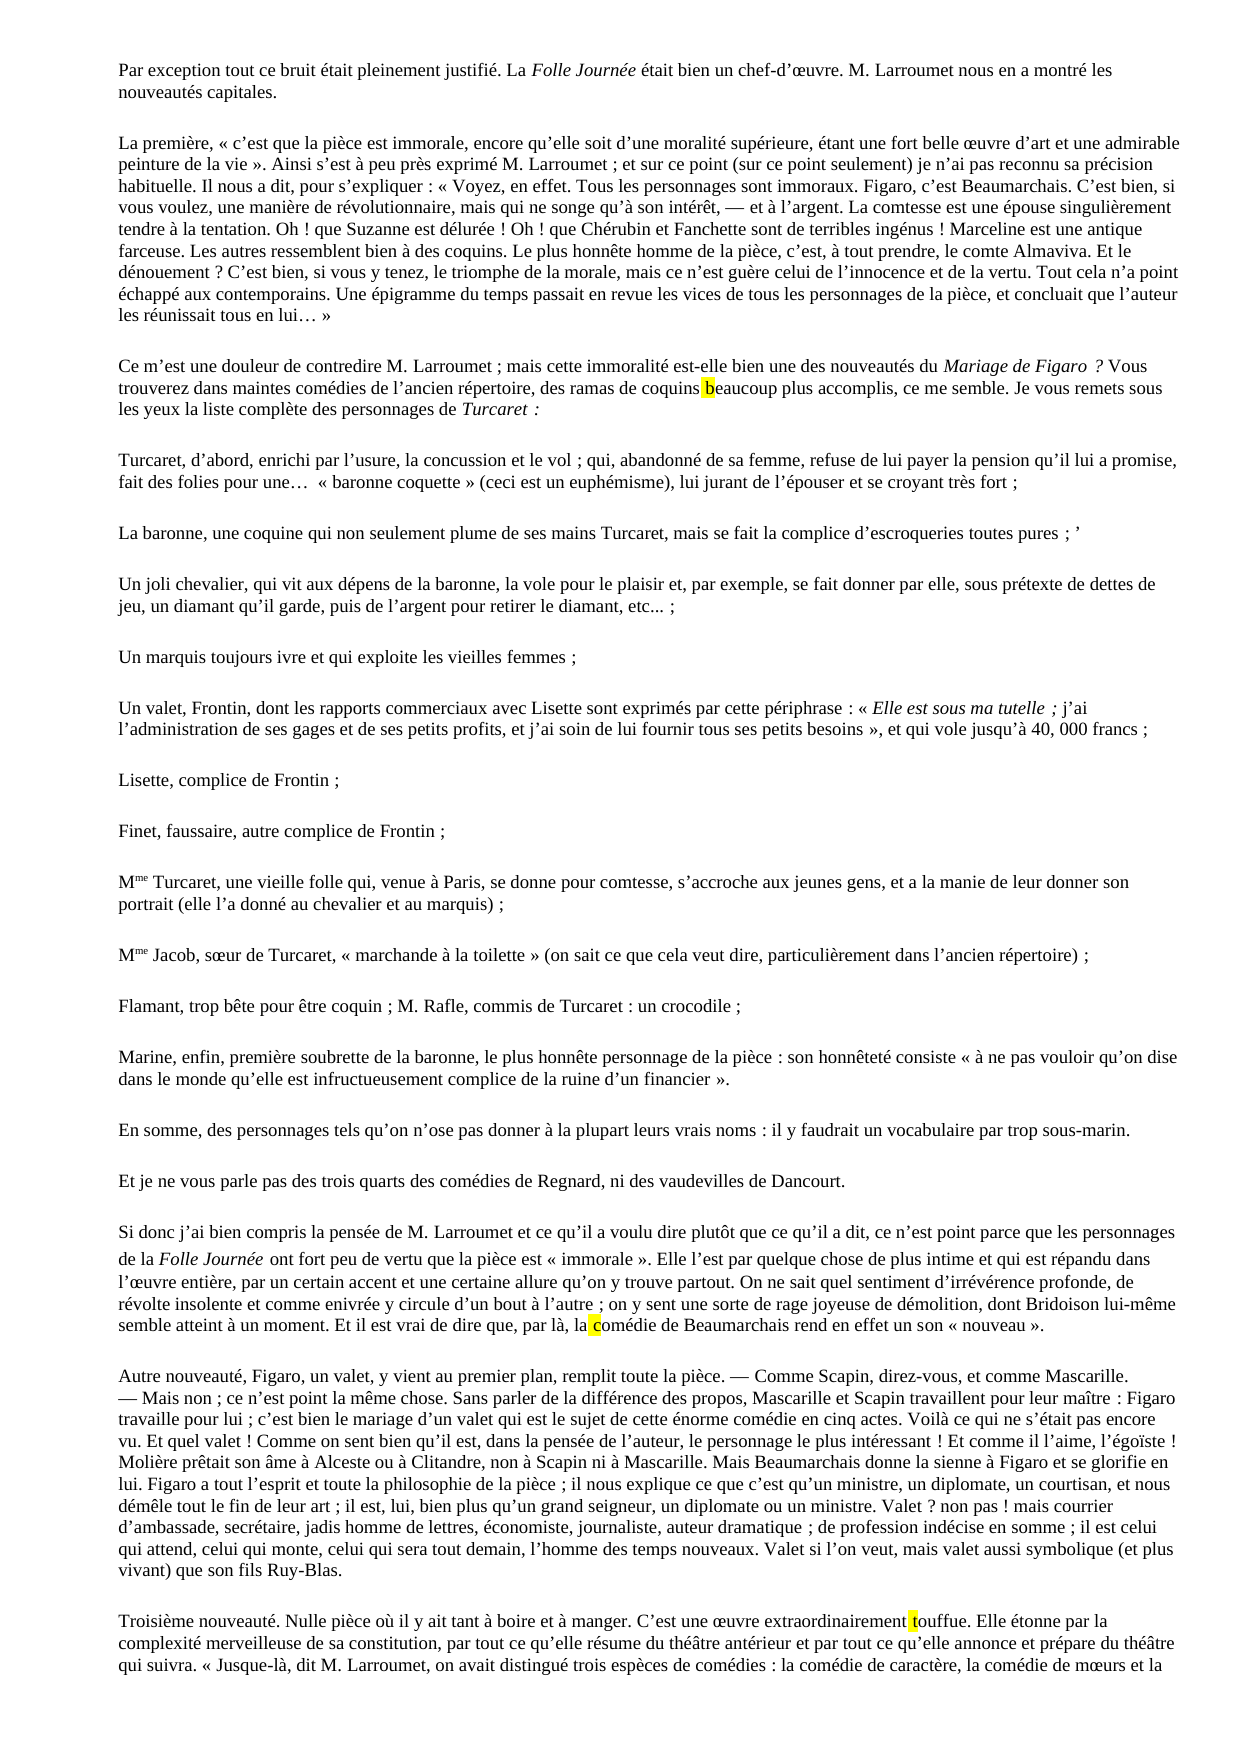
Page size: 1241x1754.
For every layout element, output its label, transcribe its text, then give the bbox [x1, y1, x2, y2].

text En somme, des personnages tels qu’on n’ose pas donner à la plupart leurs vrais noms : il y faudrait un vocabulaire par trop sous-marin. [118, 1119, 1181, 1140]
text La baronne, une coquine qui non seulement plume de ses mains Turcaret, mais se fait la complice d’escroqueries toutes pures ; ’ [118, 522, 1181, 543]
text Mme Jacob, sœur de Turcaret, « marchande à la toilette » (on sait ce que cela veut dire, particulièrement dans l’ancien répertoire) ; [118, 944, 1181, 966]
text Un joli chevalier, qui vit aux dépens de la baronne, la vole pour le plaisir et, par exemple, se fait donner par elle, sous prétexte de dettes de jeu, un diamant qu’il garde, puis de l’argent pour retirer le diamant, etc... ; [118, 573, 1181, 616]
text Par exception tout ce bruit était pleinement justifié. La Folle Journée était bien un chef-d’œuvre. M. Larroumet nous en a montré les nouveautés capitales. [118, 59, 1181, 102]
text Mme Turcaret, une vieille folle qui, venue à Paris, se donne pour comtesse, s’accroche aux jeunes gens, et a la manie de leur donner son portrait (elle l’a donné au chevalier et au marquis) ; [118, 871, 1181, 914]
text Flamant, trop bête pour être coquin ; M. Rafle, commis de Turcaret : un crocodile ; [118, 995, 1181, 1017]
text Si donc j’ai bien compris la pensée de M. Larroumet et ce qu’il a voulu dire plutôt que ce qu’il a dit, ce n’est point parce que les personnages de la Folle Journée ont fort peu de vertu que la pièce est « immorale ». Elle l’est par quelque chose de plus intime et qui est répandu dans l’œuvre entière, par un certain accent et une certaine allure qu’on y trouve partout. On ne sait quel sentiment d’irrévérence profonde, de révolte insolente et comme enivrée y circule d’un bout à l’autre ; on y sent une sorte de rage joyeuse de démolition, dont Bridoison lui-même semble atteint à un moment. Et il est vrai de dire que, par là, la comédie de Beaumarchais rend en effet un son « nouveau ». [118, 1221, 1181, 1336]
text Ce m’est une douleur de contredire M. Larroumet ; mais cette immoralité est-elle bien une des nouveautés du Mariage de Figaro ? Vous trouverez dans maintes comédies de l’ancien répertoire, des ramas de coquins beaucoup plus accomplis, ce me semble. Je vous remets sous les yeux la liste complète des personnages de Turcaret : [118, 355, 1181, 420]
text Autre nouveauté, Figaro, un valet, y vient au premier plan, remplit toute la pièce. — Comme Scapin, direz-vous, et comme Mascarille. — Mais non ; ce n’est point la même chose. Sans parler de la différence des propos, Mascarille et Scapin travaillent pour leur maître : Figaro travaille pour lui ; c’est bien le mariage d’un valet qui est le sujet de cette énorme comédie en cinq actes. Voilà ce qui ne s’était pas encore vu. Et quel valet ! Comme on sent bien qu’il est, dans la pensée de l’auteur, le personnage le plus intéressant ! Et comme il l’aime, l’égoïste ! Molière prêtait son âme à Alceste ou à Clitandre, non à Scapin ni à Mascarille. Mais Beaumarchais donne la sienne à Figaro et se glorifie en lui. Figaro a tout l’esprit et toute la philosophie de la pièce ; il nous explique ce que c’est qu’un ministre, un diplomate, un courtisan, et nous démêle tout le fin de leur art ; il est, lui, bien plus qu’un grand seigneur, un diplomate ou un ministre. Valet ? non pas ! mais courrier d’ambassade, secrétaire, jadis homme de lettres, économiste, journaliste, auteur dramatique ; de profession indécise en somme ; il est celui qui attend, celui qui monte, celui qui sera tout demain, l’homme des temps nouveaux. Valet si l’on veut, mais valet aussi symbolique (et plus vivant) que son fils Ruy-Blas. [118, 1365, 1181, 1581]
text Un marquis toujours ivre et qui exploite les vieilles femmes ; [118, 646, 1181, 667]
text Troisième nouveauté. Nulle pièce où il y ait tant à boire et à manger. C’est une œuvre extraordinairement touffue. Elle étonne par la complexité merveilleuse de sa constitution, par tout ce qu’elle résume du théâtre antérieur et par tout ce qu’elle annonce et prépare du théâtre qui suivra. « Jusque-là, dit M. Larroumet, on avait distingué trois espèces de comédies : la comédie de caractère, la comédie de mœurs et la [118, 1610, 1181, 1675]
text Marine, enfin, première soubrette de la baronne, le plus honnête personnage de la pièce : son honnêteté consiste « à ne pas vouloir qu’on dise dans le monde qu’elle est infructueusement complice de la ruine d’un financier ». [118, 1046, 1181, 1089]
text Finet, faussaire, autre complice de Frontin ; [118, 820, 1181, 842]
text Turcaret, d’abord, enrichi par l’usure, la concussion et le vol ; qui, abandonné de sa femme, refuse de lui payer la pension qu’il lui a promise, fait des folies pour une… « baronne coquette » (ceci est un euphémisme), lui jurant de l’épouser et se croyant très fort ; [118, 449, 1181, 492]
text La première, « c’est que la pièce est immorale, encore qu’elle soit d’une moralité supérieure, étant une fort belle œuvre d’art et une admirable peinture de la vie ». Ainsi s’est à peu près exprimé M. Larroumet ; et sur ce point (sur ce point seulement) je n’ai pas reconnu sa précision habituelle. Il nous a dit, pour s’expliquer : « Voyez, en effet. Tous les personnages sont immoraux. Figaro, c’est Beaumarchais. C’est bien, si vous voulez, une manière de révolutionnaire, mais qui ne songe qu’à son intérêt, — et à l’argent. La comtesse est une épouse singulièrement tendre à la tentation. Oh ! que Suzanne est délurée ! Oh ! que Chérubin et Fanchette sont de terribles ingénus ! Marceline est une antique farceuse. Les autres ressemblent bien à des coquins. Le plus honnête homme de la pièce, c’est, à tout prendre, le comte Almaviva. Et le dénouement ? C’est bien, si vous y tenez, le triomphe de la morale, mais ce n’est guère celui de l’innocence et de la vertu. Tout cela n’a point échappé aux contemporains. Une épigramme du temps passait en revue les vices de tous les personnages de la pièce, et concluait que l’auteur les réunissait tous en lui… » [118, 132, 1181, 326]
text Un valet, Frontin, dont les rapports commerciaux avec Lisette sont exprimés par cette périphrase : « Elle est sous ma tutelle ; j’ai l’administration de ses gages et de ses petits profits, et j’ai soin de lui fournir tous ses petits besoins », et qui vole jusqu’à 40, 000 francs ; [118, 697, 1181, 740]
text Et je ne vous parle pas des trois quarts des comédies de Regnard, ni des vaudevilles de Dancourt. [118, 1170, 1181, 1191]
text Lisette, complice de Frontin ; [118, 769, 1181, 791]
